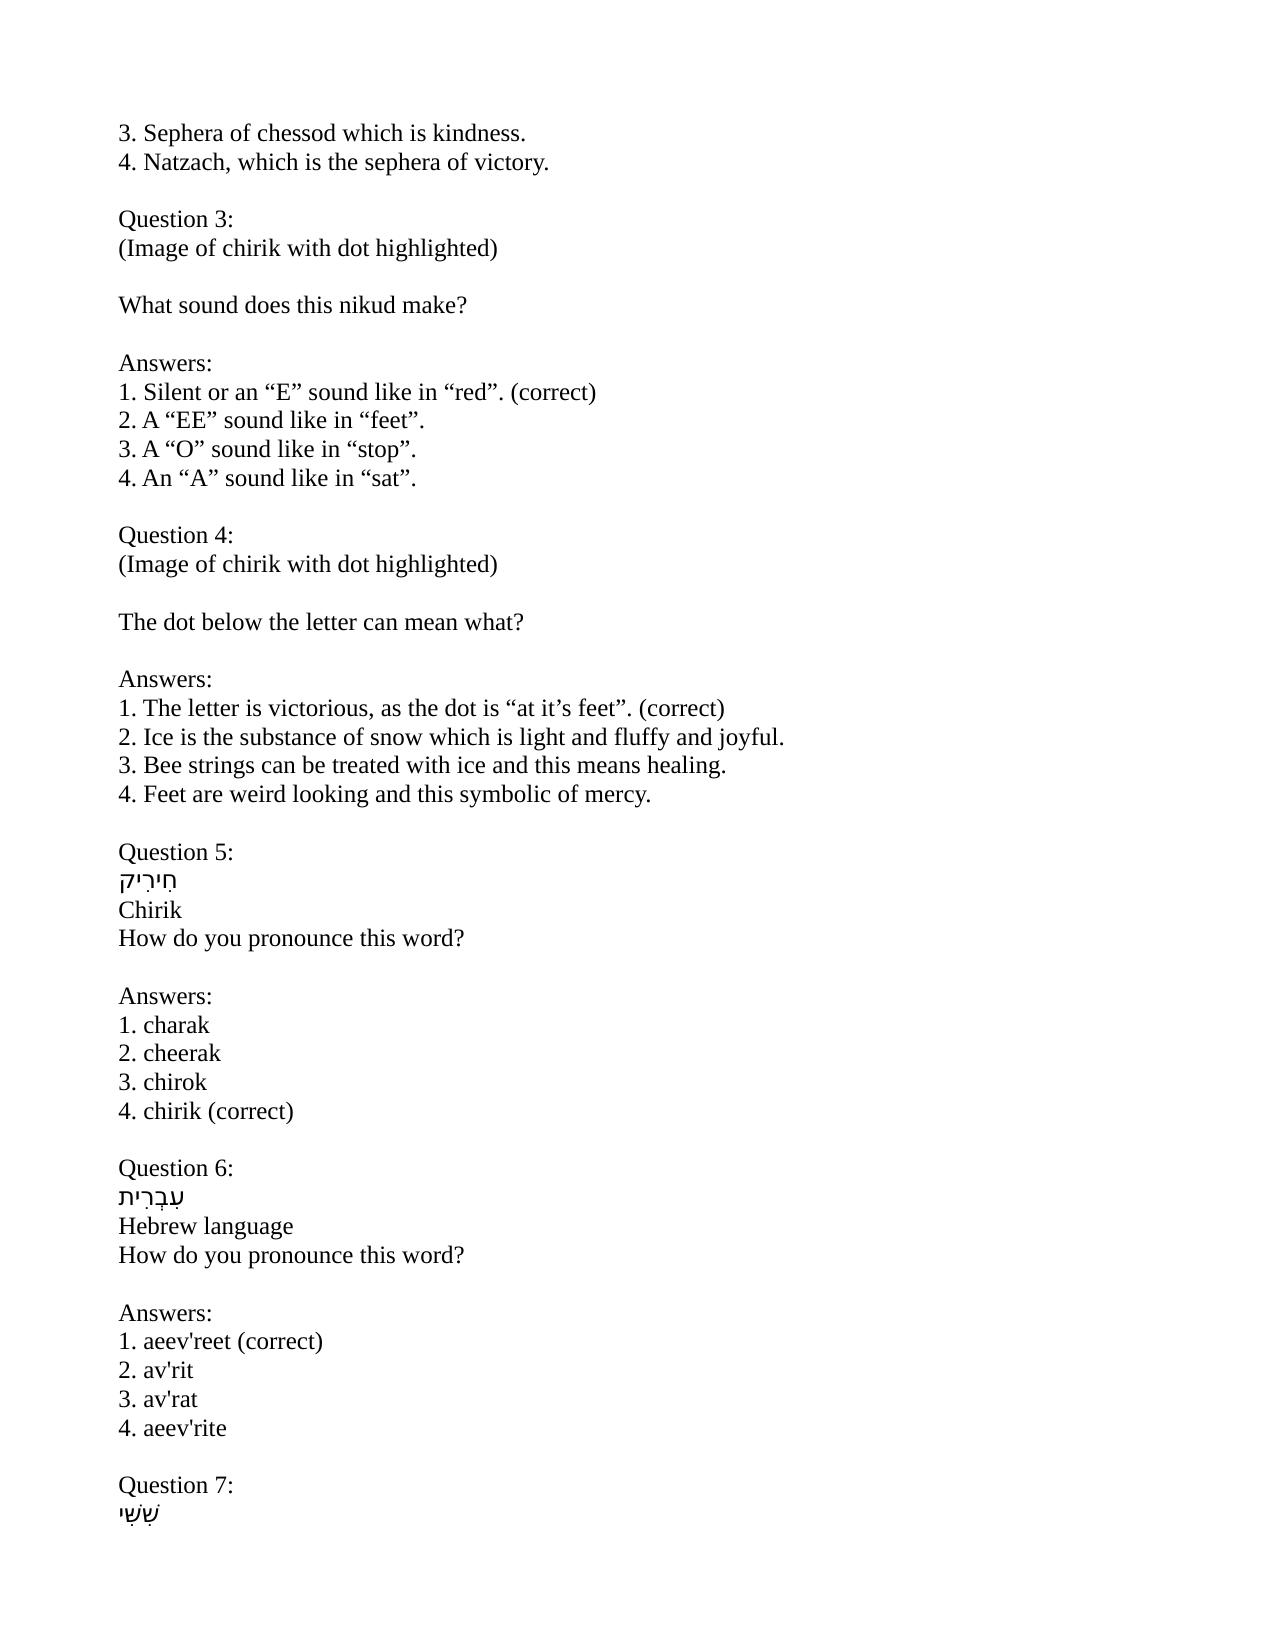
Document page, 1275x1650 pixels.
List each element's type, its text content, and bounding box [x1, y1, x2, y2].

text Question 4: [118, 521, 1157, 549]
text Answers: [118, 981, 1157, 1010]
text Question 7: [118, 1470, 1157, 1499]
text (Image of chirik with dot highlighted) [118, 549, 1157, 578]
text 3. Bee strings can be treated with ice and this means healing. [118, 751, 1157, 779]
text 3. Sephera of chessod which is kindness. [118, 118, 1157, 147]
text What sound does this nikud make? [118, 291, 1157, 319]
text (Image of chirik with dot highlighted) [118, 233, 1157, 262]
text Chirik [118, 895, 1157, 923]
text 4. An “A” sound like in “sat”. [118, 463, 1157, 492]
text 1. charak [118, 1010, 1157, 1038]
text 2. cheerak [118, 1038, 1157, 1067]
text How do you pronounce this word? [118, 923, 1157, 952]
text Answers: [118, 1298, 1157, 1326]
text 4. Feet are weird looking and this symbolic of mercy. [118, 779, 1157, 808]
text 3. A “O” sound like in “stop”. [118, 434, 1157, 463]
text 2. av'rit [118, 1355, 1157, 1384]
text שִׁשִּׁי [118, 1499, 1157, 1528]
text 4. Natzach, which is the sephera of victory. [118, 147, 1157, 176]
text Answers: [118, 664, 1157, 693]
text How do you pronounce this word? [118, 1240, 1157, 1269]
text The dot below the letter can mean what? [118, 607, 1157, 636]
text 2. A “EE” sound like in “feet”. [118, 406, 1157, 434]
text עִבְרִית [118, 1182, 1157, 1211]
text 2. Ice is the substance of snow which is light and fluffy and joyful. [118, 722, 1157, 751]
text 4. chirik (correct) [118, 1096, 1157, 1125]
text Question 3: [118, 204, 1157, 233]
text 1. aeev'reet (correct) [118, 1326, 1157, 1355]
text 3. chirok [118, 1067, 1157, 1096]
text חִירִיק [118, 866, 1157, 895]
text 4. aeev'rite [118, 1413, 1157, 1441]
text Hebrew language [118, 1211, 1157, 1240]
text Answers: [118, 348, 1157, 377]
text 1. The letter is victorious, as the dot is “at it’s feet”. (correct) [118, 693, 1157, 722]
text 1. Silent or an “E” sound like in “red”. (correct) [118, 377, 1157, 406]
text 3. av'rat [118, 1384, 1157, 1413]
text Question 6: [118, 1153, 1157, 1182]
text Question 5: [118, 837, 1157, 866]
